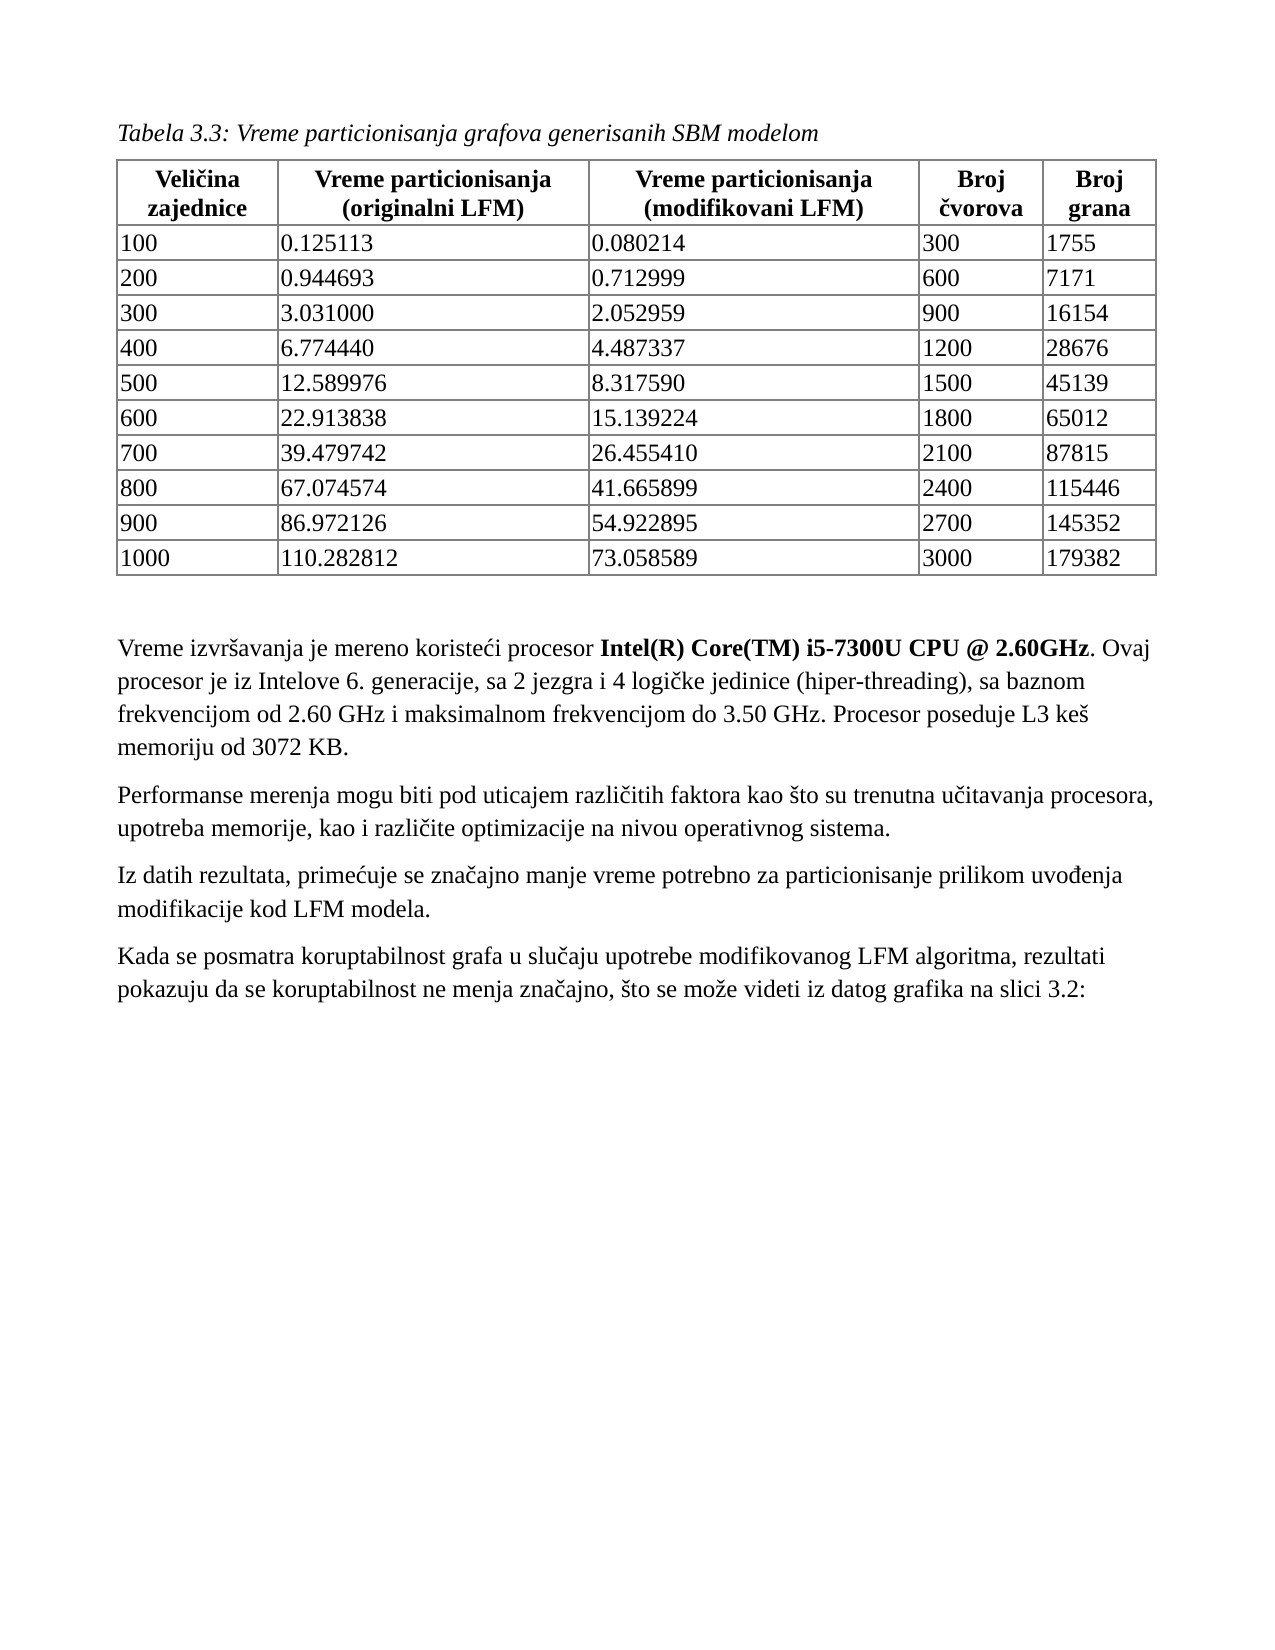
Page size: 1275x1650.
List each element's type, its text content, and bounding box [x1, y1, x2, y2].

table_cell 86.972126 [279, 506, 588, 539]
table_cell 26.455410 [590, 436, 918, 469]
table_cell 3000 [920, 541, 1042, 574]
table_cell 900 [920, 296, 1042, 329]
table_cell 41.665899 [590, 471, 918, 504]
table_cell 179382 [1044, 541, 1155, 574]
text Vreme izvršavanja je mereno koristeći procesor Intel(R) Core(TM) i5-7300U CPU @ 2.60GHz. Ovaj procesor je iz Intelove 6. generacije, sa 2 jezgra i 4 logičke jedinice (hiper-threading), sa baznom frekvencijom od 2.60 GHz i maksimalnom frekvencijom do 3.50 GHz. Procesor poseduje L3 keš memoriju od 3072 KB. [117, 633, 1158, 761]
table_cell 600 [118, 401, 277, 434]
table_cell 2.052959 [590, 296, 918, 329]
table_header Vreme particionisanja (originalni LFM) [279, 161, 588, 224]
table_cell 700 [118, 436, 277, 469]
table_cell 2700 [920, 506, 1042, 539]
table_cell 45139 [1044, 366, 1155, 399]
table_cell 1200 [920, 331, 1042, 364]
table_header Veličina zajednice [118, 161, 277, 224]
table_cell 65012 [1044, 401, 1155, 434]
table_cell 200 [118, 261, 277, 294]
table_cell 1500 [920, 366, 1042, 399]
table_cell 67.074574 [279, 471, 588, 504]
table_cell 87815 [1044, 436, 1155, 469]
table_cell 8.317590 [590, 366, 918, 399]
table_cell 2100 [920, 436, 1042, 469]
table_cell 15.139224 [590, 401, 918, 434]
table_header Vreme particionisanja (modifikovani LFM) [590, 161, 918, 224]
table_cell 0.944693 [279, 261, 588, 294]
table_cell 1755 [1044, 226, 1155, 259]
table_cell 300 [920, 226, 1042, 259]
table_cell 39.479742 [279, 436, 588, 469]
table_cell 6.774440 [279, 331, 588, 364]
table_cell 300 [118, 296, 277, 329]
table_cell 28676 [1044, 331, 1155, 364]
table_cell 22.913838 [279, 401, 588, 434]
table_cell 800 [118, 471, 277, 504]
table_cell 110.282812 [279, 541, 588, 574]
table_header Broj grana [1044, 161, 1155, 224]
table_cell 12.589976 [279, 366, 588, 399]
table_cell 73.058589 [590, 541, 918, 574]
table_cell 600 [920, 261, 1042, 294]
table_cell 100 [118, 226, 277, 259]
table_cell 3.031000 [279, 296, 588, 329]
table_cell 0.125113 [279, 226, 588, 259]
table_cell 900 [118, 506, 277, 539]
table_cell 16154 [1044, 296, 1155, 329]
table_cell 115446 [1044, 471, 1155, 504]
table_cell 2400 [920, 471, 1042, 504]
text Iz datih rezultata, primećuje se značajno manje vreme potrebno za particionisanje prilikom uvođenja modifikacije kod LFM modela. [117, 861, 1158, 922]
table_cell 7171 [1044, 261, 1155, 294]
table_header Broj čvorova [920, 161, 1042, 224]
table_cell 4.487337 [590, 331, 918, 364]
text Performanse merenja mogu biti pod uticajem različitih faktora kao što su trenutna učitavanja procesora, upotreba memorije, kao i različite optimizacije na nivou operativnog sistema. [117, 780, 1158, 842]
text Kada se posmatra koruptabilnost grafa u slučaju upotrebe modifikovanog LFM algoritma, rezultati pokazuju da se koruptabilnost ne menja značajno, što se može videti iz datog grafika na slici 3.2: [117, 941, 1158, 1003]
table_cell 1000 [118, 541, 277, 574]
text Tabela 3.3: Vreme particionisanja grafova generisanih SBM modelom [117, 118, 1158, 147]
table_cell 400 [118, 331, 277, 364]
table_cell 54.922895 [590, 506, 918, 539]
table_cell 0.080214 [590, 226, 918, 259]
table_cell 1800 [920, 401, 1042, 434]
table_cell 500 [118, 366, 277, 399]
table_cell 145352 [1044, 506, 1155, 539]
table_cell 0.712999 [590, 261, 918, 294]
